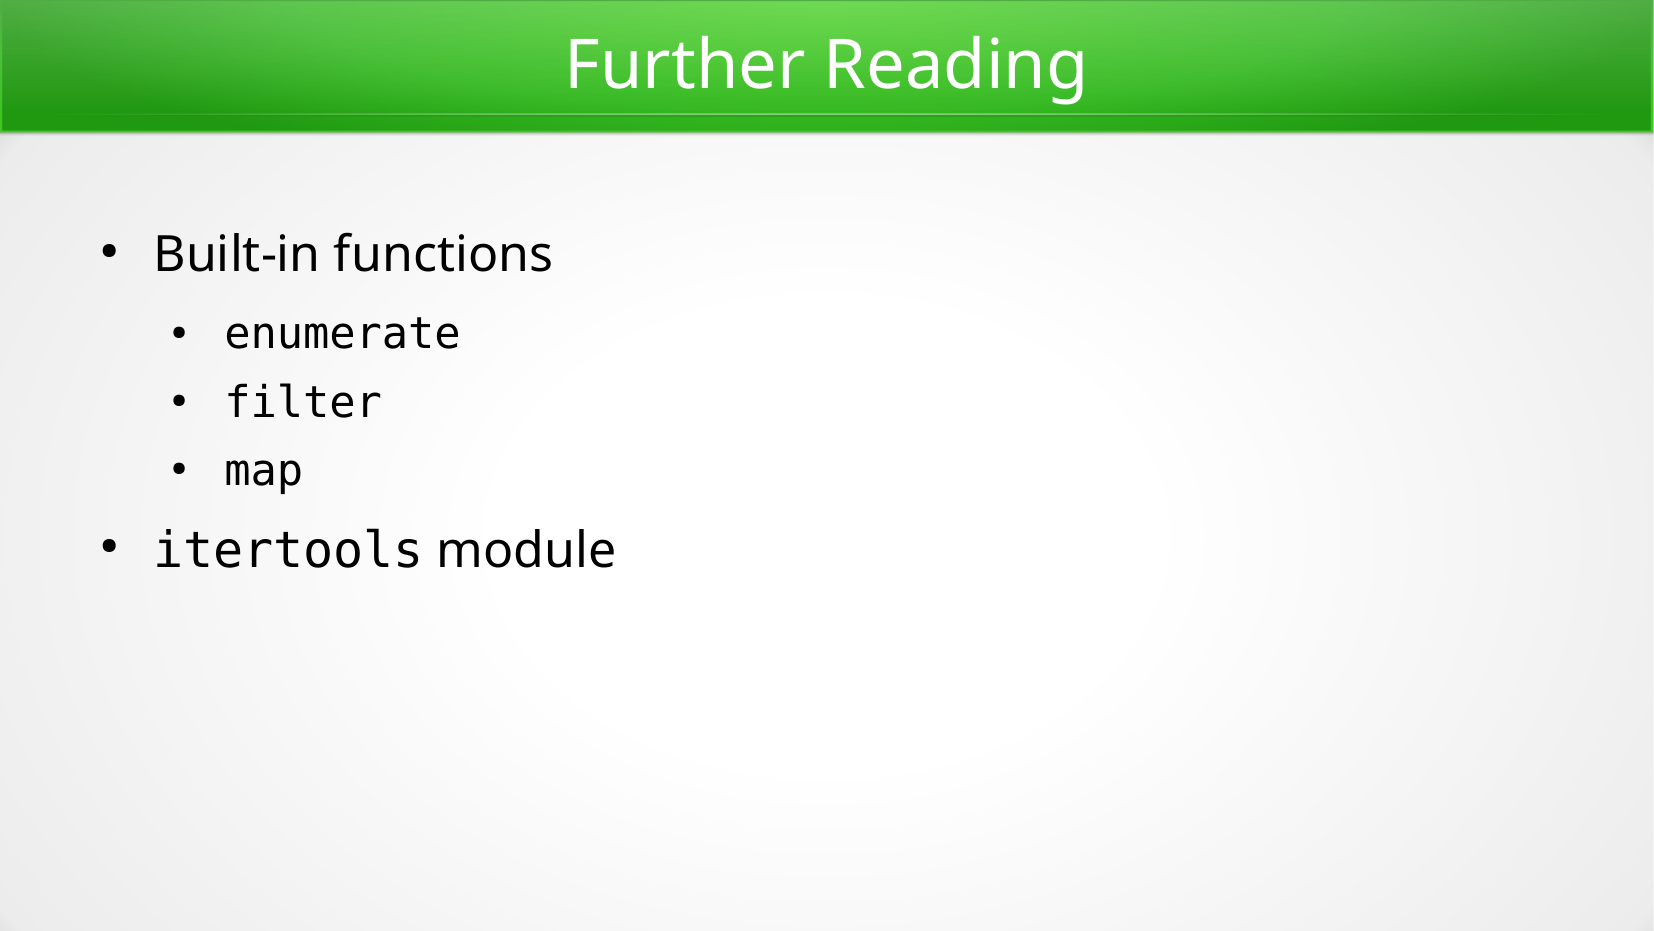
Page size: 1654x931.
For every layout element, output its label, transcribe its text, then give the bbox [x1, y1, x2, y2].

list Built-in functions enumerate filter map itertools module [82, 217, 1571, 758]
picture [0, 0, 1654, 931]
title Further Reading [82, 8, 1571, 116]
